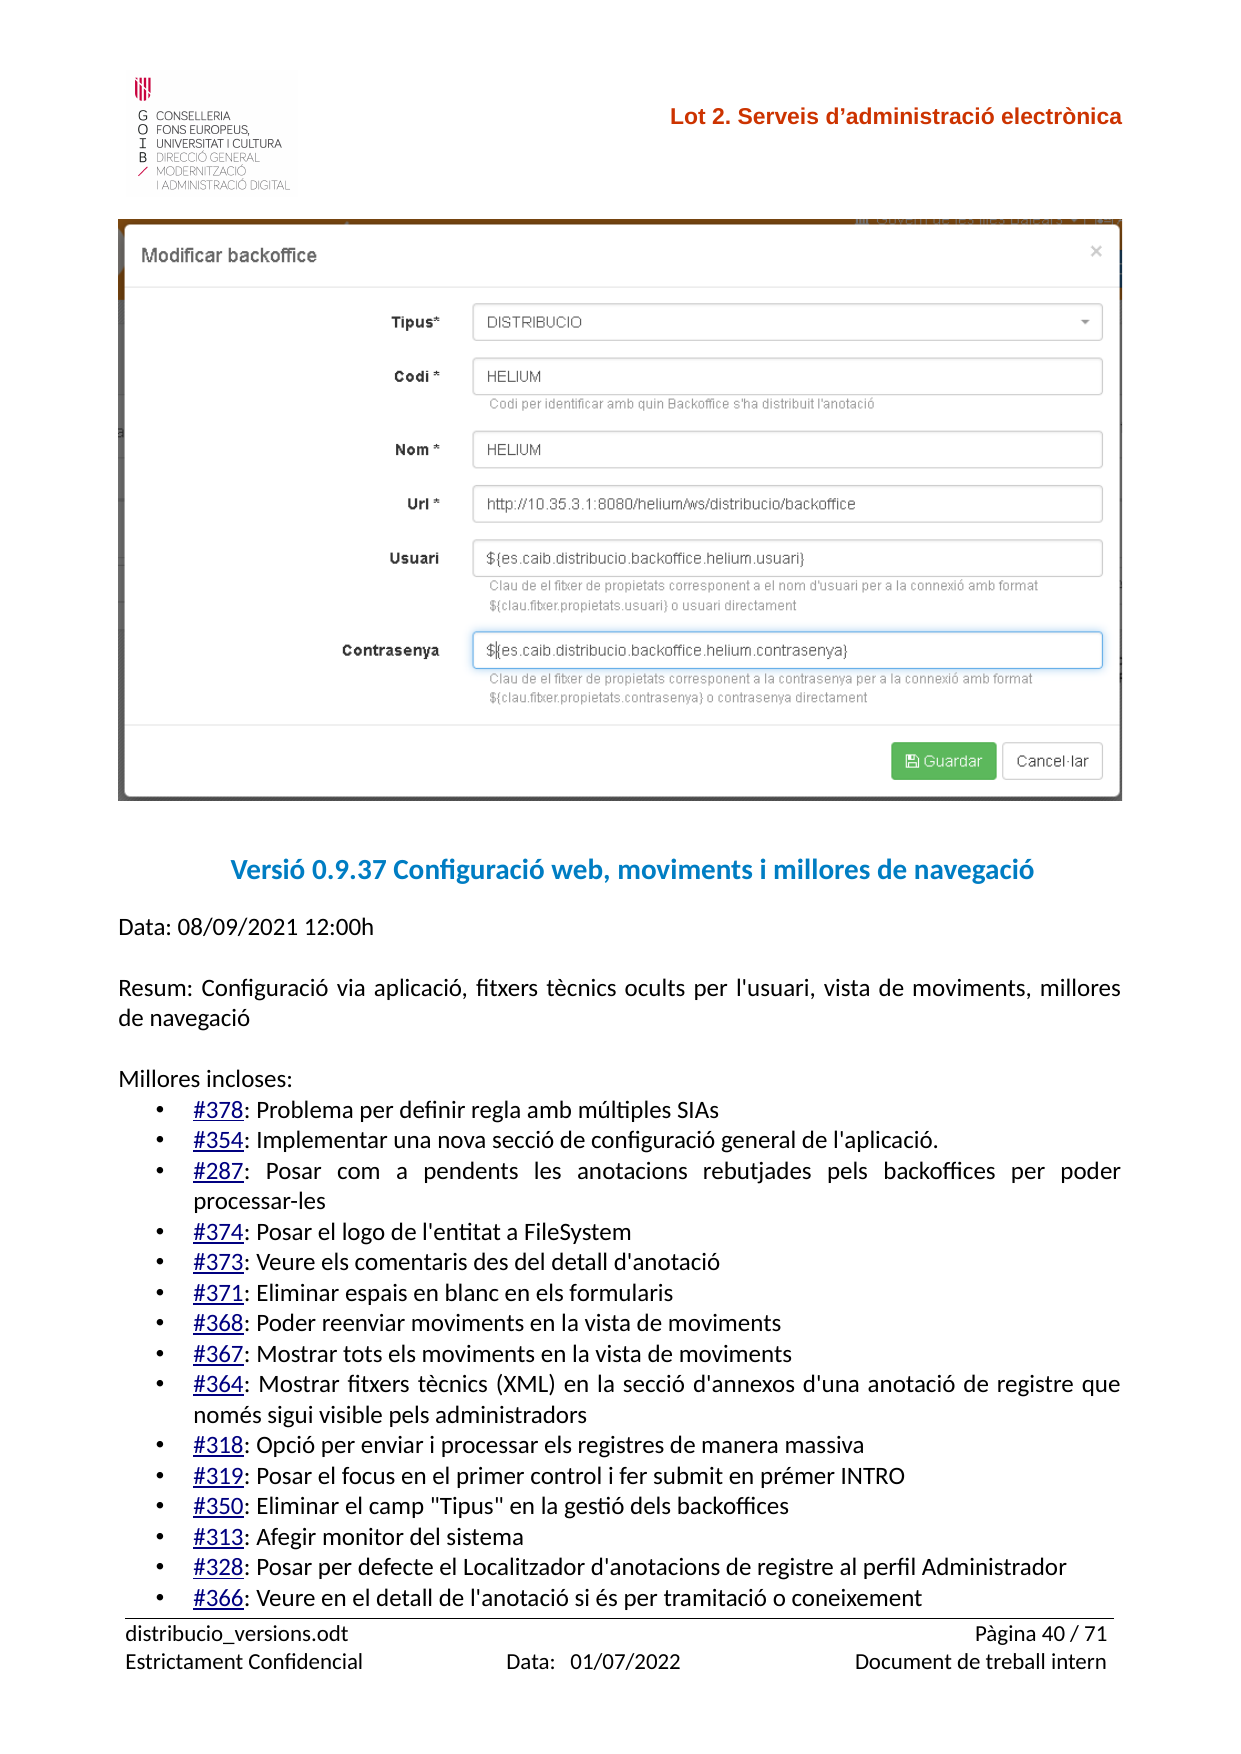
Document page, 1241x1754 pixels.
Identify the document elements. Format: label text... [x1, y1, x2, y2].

list #374: Posar el logo de l'entitat a FileSystem [156, 1216, 1122, 1246]
list #378: Problema per definir regla amb múltiples SIAs [156, 1094, 1122, 1124]
list #350: Eliminar el camp "Tipus" en la gestió dels backoffices [156, 1491, 1122, 1521]
list #313: Afegir monitor del sistema [156, 1521, 1122, 1552]
list #368: Poder reenviar moviments en la vista de moviments [156, 1307, 1122, 1338]
list #319: Posar el focus en el primer control i fer submit en prémer INTRO [156, 1460, 1122, 1491]
text Data: 08/09/2021 12:00h [118, 911, 1122, 941]
list #287: Posar com a pendents les anotacions rebutjades pels backoffices per poder processar-les [156, 1155, 1122, 1216]
list #364: Mostrar fitxers tècnics (XML) en la secció d'annexos d'una anotació de registre que només sigui visible pels administradors [156, 1368, 1122, 1429]
list #367: Mostrar tots els moviments en la vista de moviments [156, 1338, 1122, 1368]
list #373: Veure els comentaris des del detall d'anotació [156, 1246, 1122, 1277]
list #366: Veure en el detall de l'anotació si és per tramitació o coneixement [156, 1582, 1122, 1613]
text Resum: Configuració via aplicació, fitxers tècnics ocults per l'usuari, vista de moviments, millores de navegació [118, 972, 1122, 1033]
list #318: Opció per enviar i processar els registres de manera massiva [156, 1429, 1122, 1460]
picture [118, 219, 1123, 801]
list #371: Eliminar espais en blanc en els formularis [156, 1277, 1122, 1307]
subtitle Versió 0.9.37 Configuració web, moviments i millores de navegació [153, 851, 1122, 887]
picture [126, 70, 299, 197]
list #354: Implementar una nova secció de configuració general de l'aplicació. [156, 1124, 1122, 1155]
text Millores incloses: [118, 1063, 1122, 1094]
list #328: Posar per defecte el Localitzador d'anotacions de registre al perfil Administrador [156, 1552, 1122, 1582]
